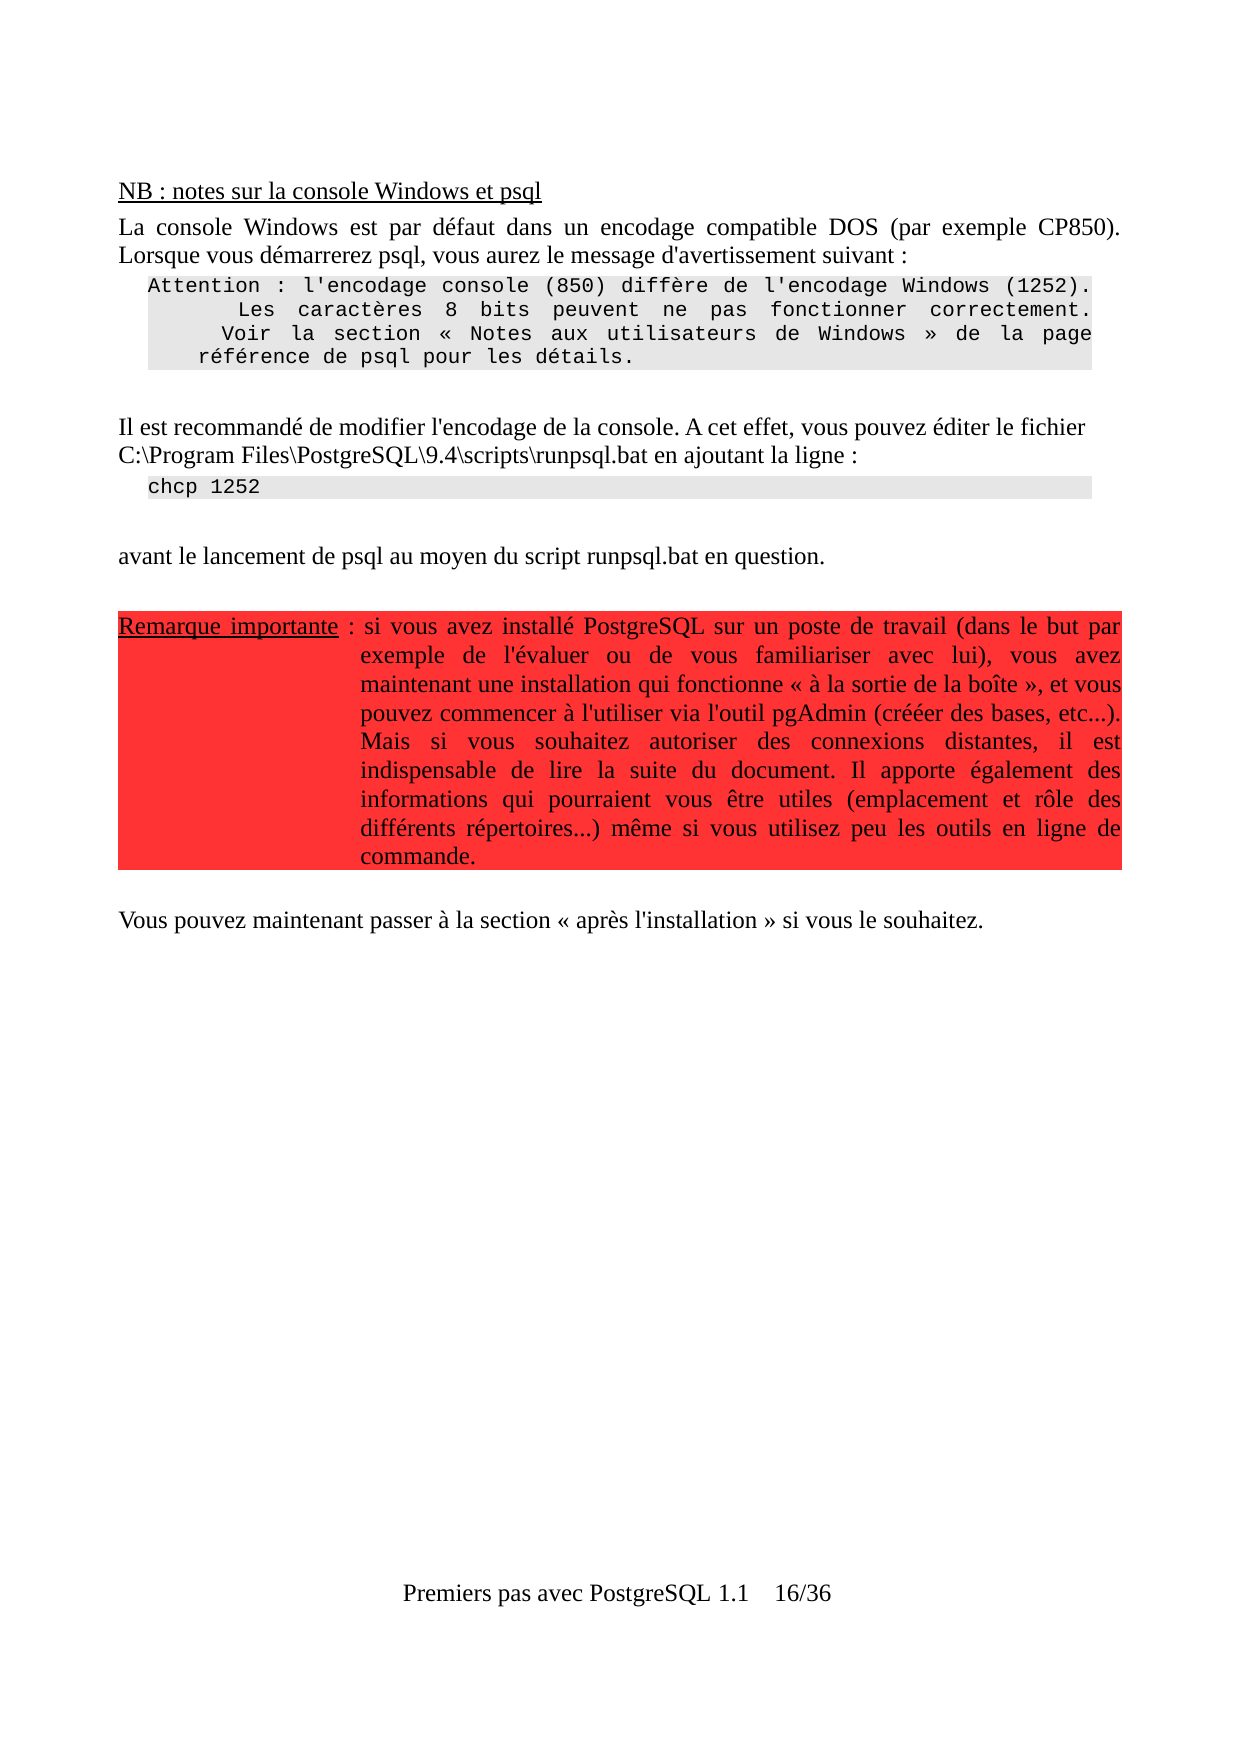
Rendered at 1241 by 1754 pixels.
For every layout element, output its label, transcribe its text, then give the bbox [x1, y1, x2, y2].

text Il est recommandé de modifier l'encodage de la console. A cet effet, vous pouvez éditer le fichier C:\Program Files\PostgreSQL\9.4\scripts\runpsql.bat en ajoutant la ligne : [118, 412, 1122, 469]
text NB : notes sur la console Windows et psql [118, 176, 1122, 205]
text Attention : l'encodage console (850) diffère de l'encodage Windows (1252). Les caractères 8 bits peuvent ne pas fonctionner correctement. Voir la section « Notes aux utilisateurs de Windows » de la page référence de psql pour les détails. [148, 276, 1092, 370]
text chcp 1252 [148, 476, 1092, 499]
text avant le lancement de psql au moyen du script runpsql.bat en question. [118, 541, 1122, 570]
text La console Windows est par défaut dans un encodage compatible DOS (par exemple CP850). Lorsque vous démarrerez psql, vous aurez le message d'avertissement suivant : [118, 212, 1122, 269]
text Vous pouvez maintenant passer à la section « après l'installation » si vous le souhaitez. [118, 905, 1122, 934]
text Remarque importante : si vous avez installé PostgreSQL sur un poste de travail (dans le but par exemple de l'évaluer ou de vous familiariser avec lui), vous avez maintenant une installation qui fonctionne « à la sortie de la boîte », et vous pouvez commencer à l'utiliser via l'outil pgAdmin (crééer des bases, etc...). Mais si vous souhaitez autoriser des connexions distantes, il est indispensable de lire la suite du document. Il apporte également des informations qui pourraient vous être utiles (emplacement et rôle des différents répertoires...) même si vous utilisez peu les outils en ligne de commande. [118, 611, 1122, 870]
